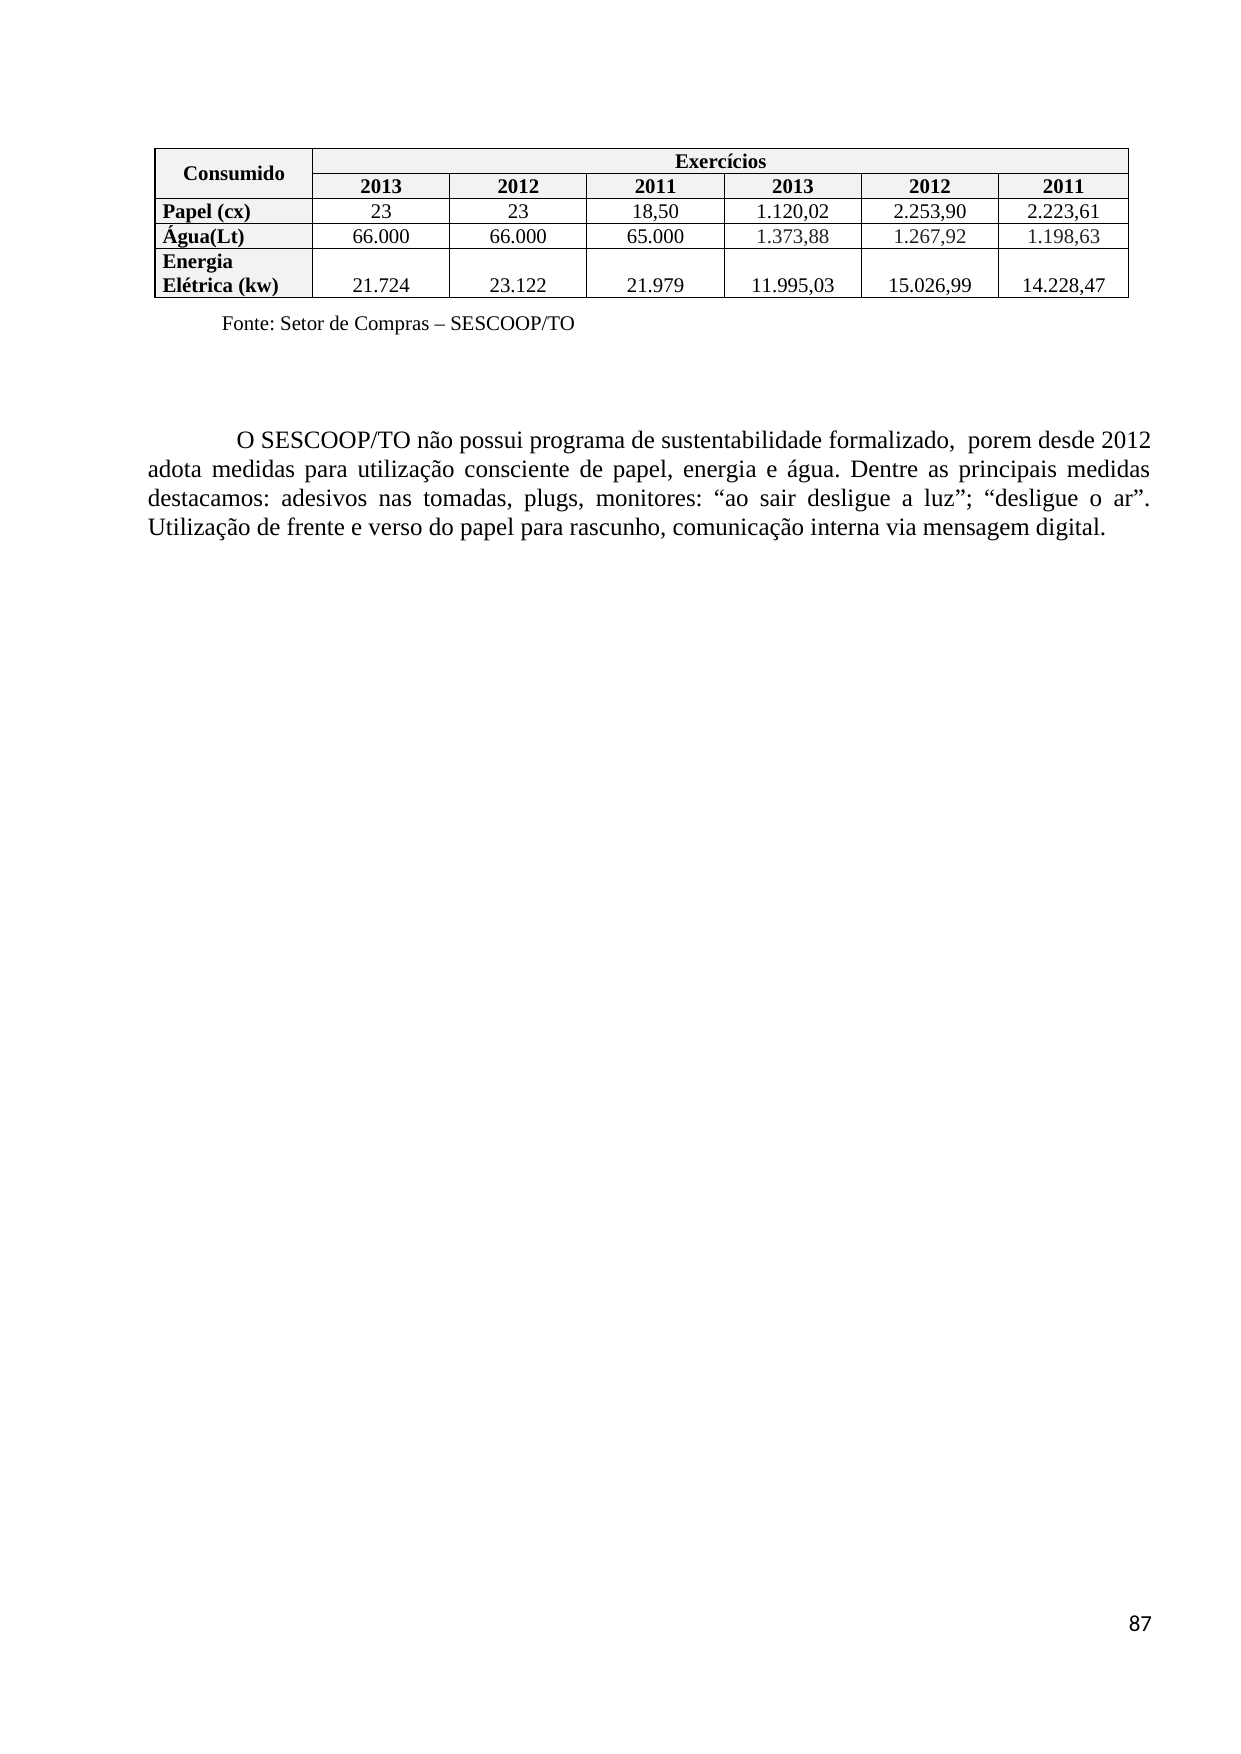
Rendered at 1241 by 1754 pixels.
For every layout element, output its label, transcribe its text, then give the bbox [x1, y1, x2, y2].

table_cell 1.120,02 [725, 199, 861, 223]
table_cell 2012 [862, 174, 998, 198]
table_cell Energia Elétrica (kw) [156, 249, 312, 297]
table_cell 66.000 [450, 224, 586, 248]
table_cell Exercícios [313, 149, 1128, 173]
table_cell 2012 [450, 174, 586, 198]
table_header Consumido [156, 149, 312, 198]
table_cell 2011 [587, 174, 724, 198]
table_cell 21.979 [587, 249, 724, 297]
table_cell 1.267,92 [862, 224, 998, 248]
table_cell 15.026,99 [862, 249, 998, 297]
table_cell 23 [450, 199, 586, 223]
table_cell 14.228,47 [999, 249, 1128, 297]
table_cell 23 [313, 199, 449, 223]
table_cell 65.000 [587, 224, 724, 248]
table_cell 1.373,88 [725, 224, 861, 248]
table_cell 2013 [725, 174, 861, 198]
table_cell Água(Lt) [156, 224, 312, 248]
text Fonte: Setor de Compras – SESCOOP/TO [148, 311, 1152, 335]
table_cell 2013 [313, 174, 449, 198]
table_cell 23.122 [450, 249, 586, 297]
table_cell 2011 [999, 174, 1128, 198]
table_cell 11.995,03 [725, 249, 861, 297]
table_cell 66.000 [313, 224, 449, 248]
text O SESCOOP/TO não possui programa de sustentabilidade formalizado, porem desde 2012 adota medidas para utilização consciente de papel, energia e água. Dentre as principais medidas destacamos: adesivos nas tomadas, plugs, monitores: “ao sair desligue a luz”; “desligue o ar”. Utilização de frente e verso do papel para rascunho, comunicação interna via mensagem digital. [148, 426, 1152, 541]
table_cell 1.198,63 [999, 224, 1128, 248]
table_cell 2.253,90 [862, 199, 998, 223]
table_cell Papel (cx) [156, 199, 312, 223]
table_cell 21.724 [313, 249, 449, 297]
table_cell 18,50 [587, 199, 724, 223]
table_cell 2.223,61 [999, 199, 1128, 223]
